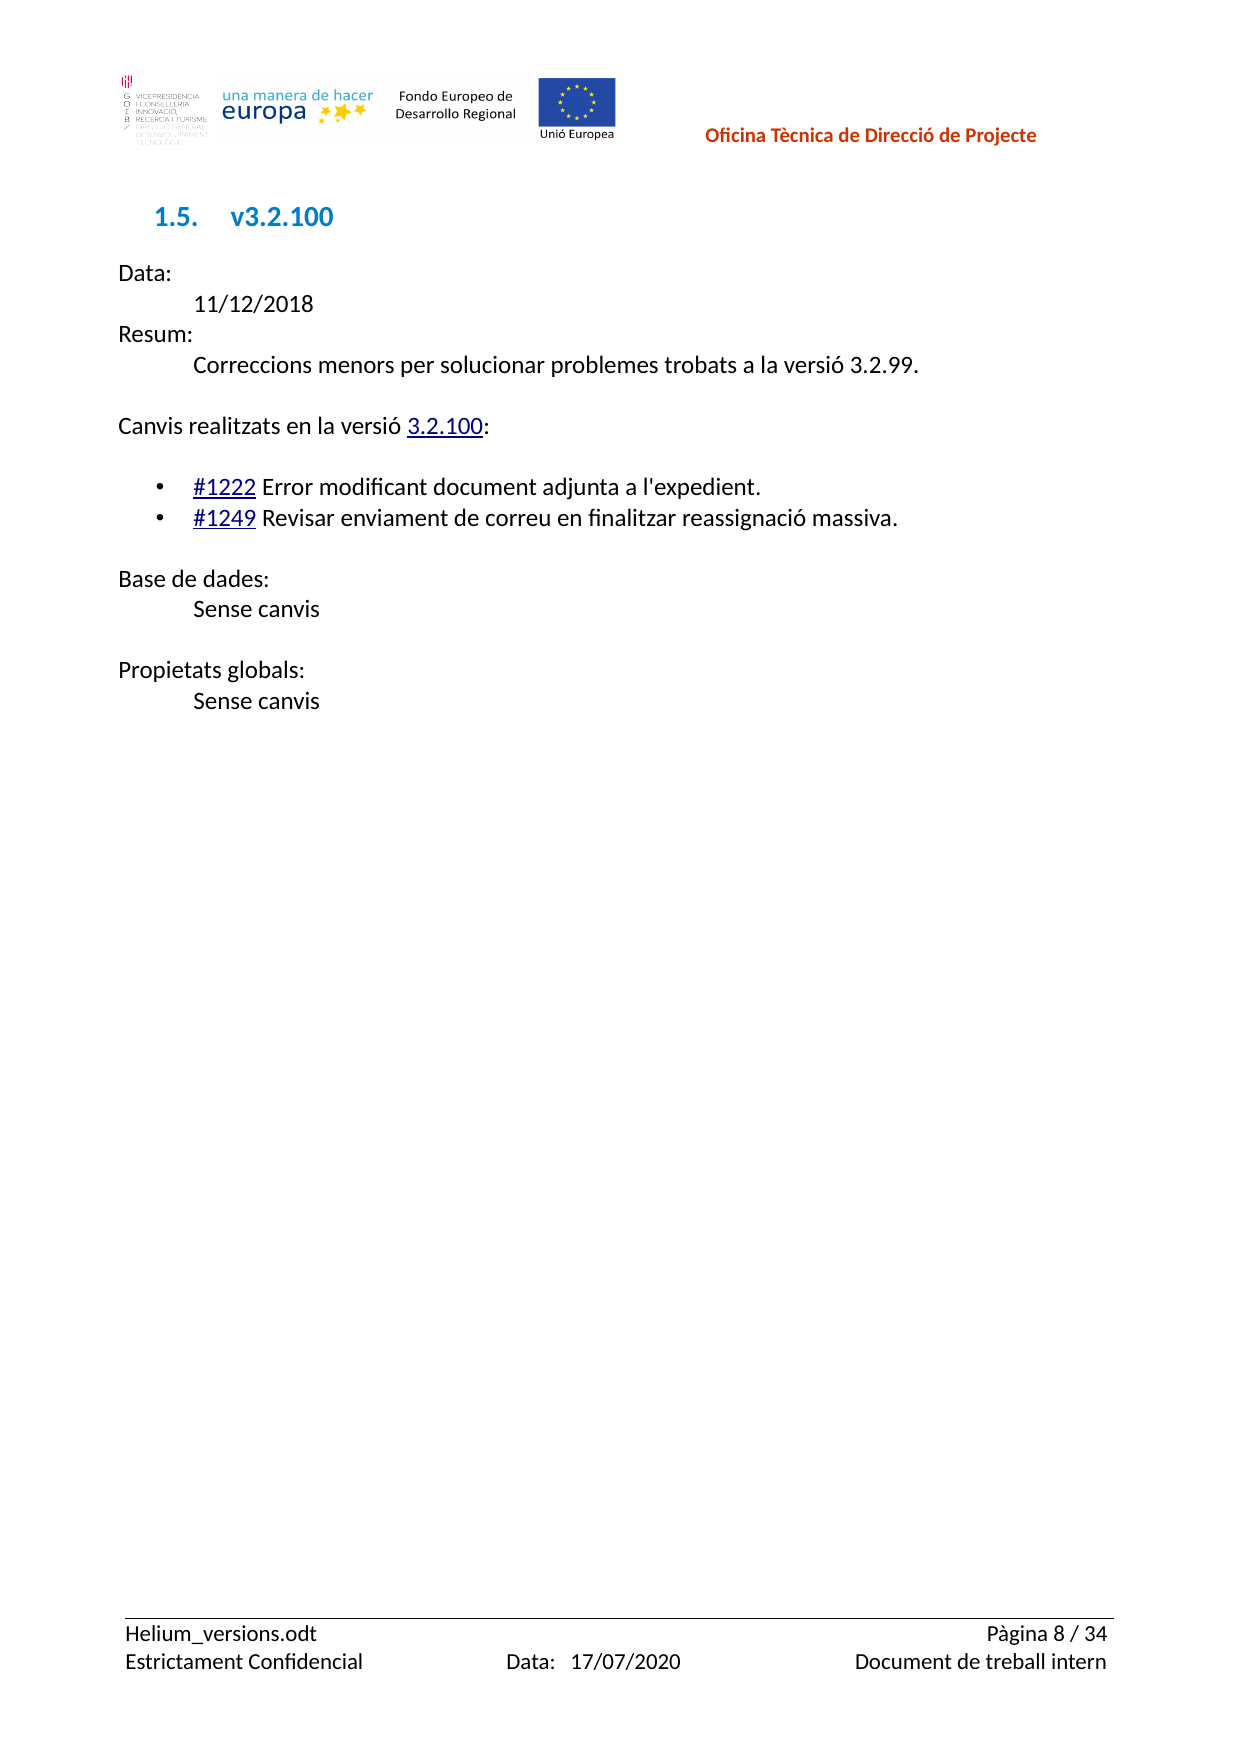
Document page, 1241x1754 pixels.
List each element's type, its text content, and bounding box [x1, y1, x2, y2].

text Correccions menors per solucionar problemes trobats a la versió 3.2.99. [118, 349, 1122, 380]
text Sense canvis [118, 593, 1122, 624]
picture [219, 73, 621, 147]
text Base de dades: [118, 563, 1122, 593]
text 11/12/2018 [118, 288, 1122, 319]
text Data: [118, 258, 1122, 288]
subtitle v3.2.100 [153, 198, 1122, 234]
text Propietats globals: [118, 654, 1122, 685]
list #1222 Error modificant document adjunta a l'expedient. [156, 471, 1122, 502]
text Canvis realitzats en la versió 3.2.100: [118, 410, 1122, 441]
text Sense canvis [118, 685, 1122, 715]
list #1249 Revisar enviament de correu en finalitzar reassignació massiva. [156, 502, 1122, 532]
picture [118, 73, 213, 147]
text Resum: [118, 319, 1122, 349]
